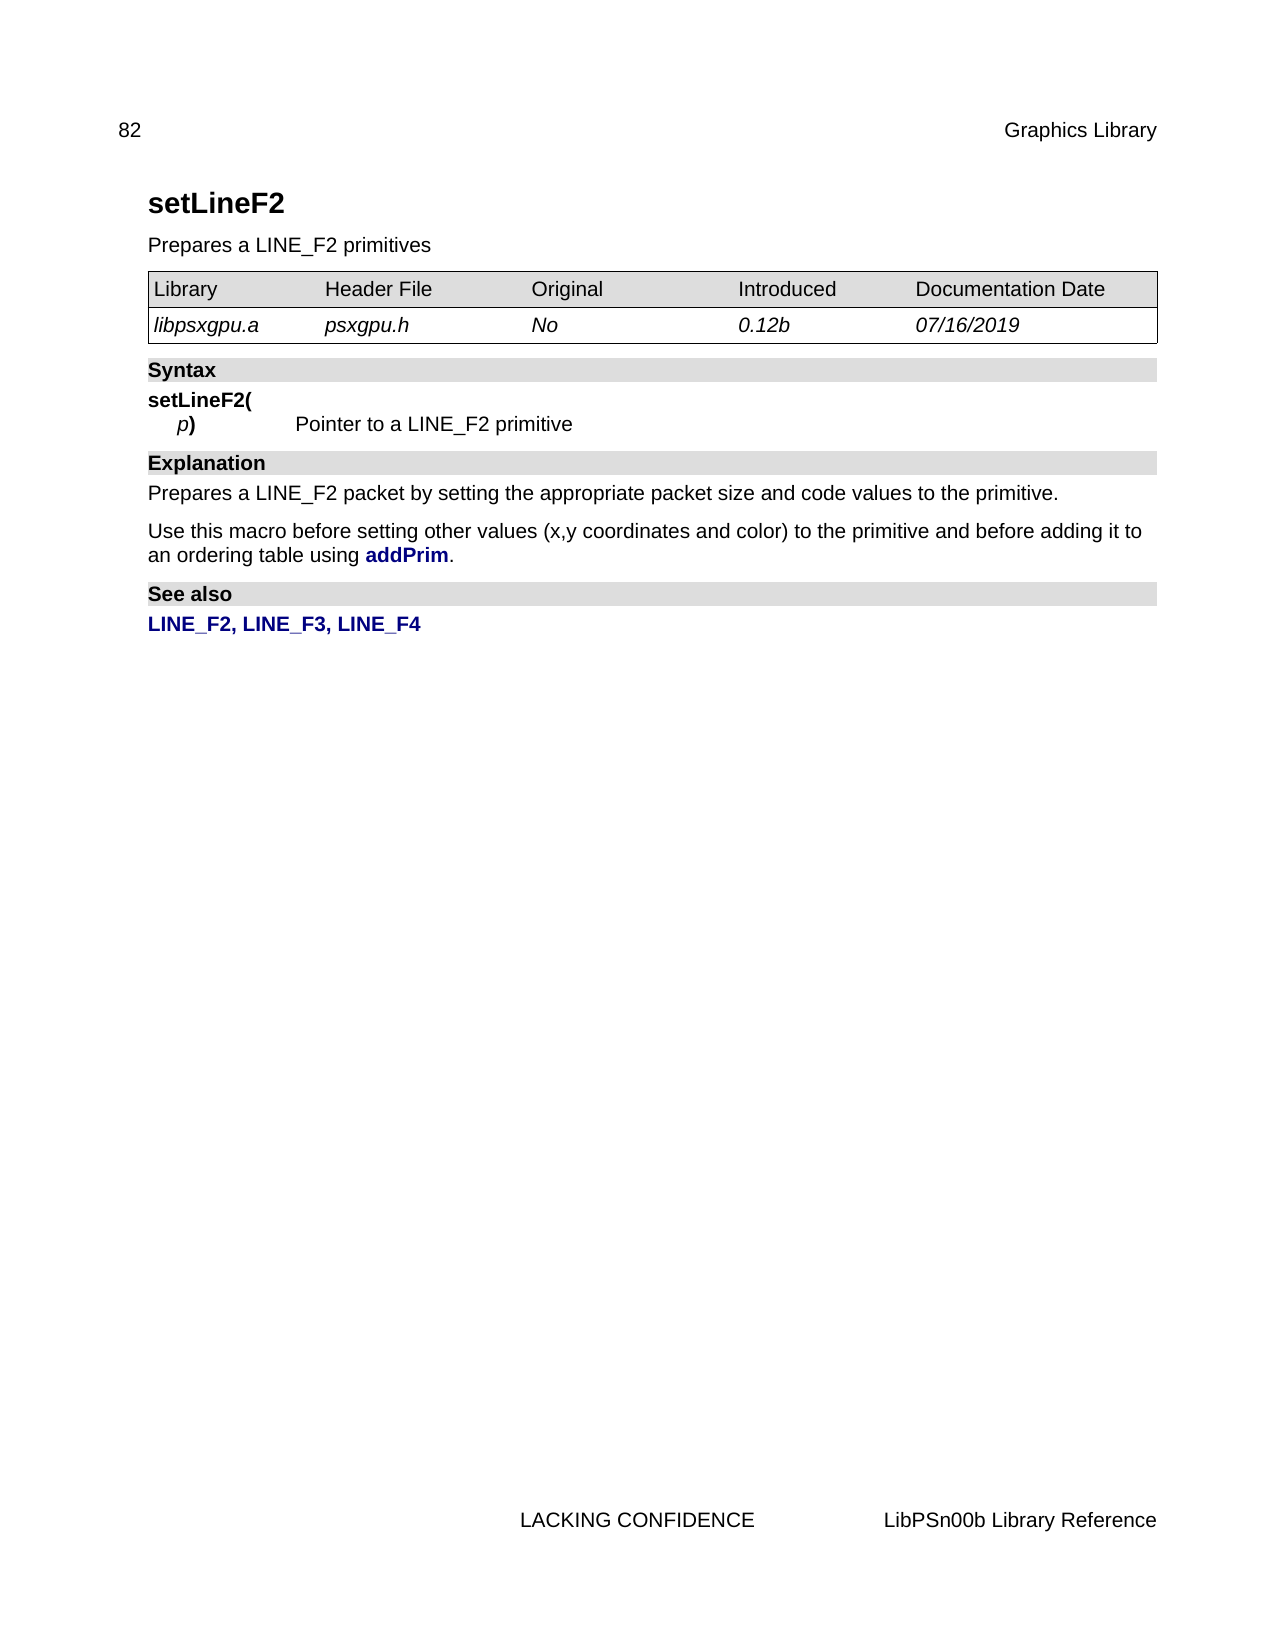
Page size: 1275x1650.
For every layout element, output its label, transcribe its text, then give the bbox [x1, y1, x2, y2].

text Library Header File Original Introduced Documentation Date [149, 272, 1157, 307]
text setLineF2( [148, 388, 1157, 412]
text libpsxgpu.a psxgpu.h No 0.12b 07/16/2019 [149, 308, 1157, 343]
text p) Pointer to a LINE_F2 primitive [148, 412, 1157, 436]
subtitle Syntax [148, 358, 1157, 382]
subtitle Explanation [148, 451, 1157, 475]
subtitle See also [148, 582, 1157, 606]
text Prepares a LINE_F2 primitives [148, 232, 1157, 256]
text Use this macro before setting other values (x,y coordinates and color) to the primitive and before adding it to an ordering table using addPrim. [148, 519, 1157, 567]
text Prepares a LINE_F2 packet by setting the appropriate packet size and code values to the primitive. [148, 481, 1157, 504]
subtitle setLineF2 [148, 186, 1157, 220]
text LINE_F2, LINE_F3, LINE_F4 [148, 612, 1157, 636]
